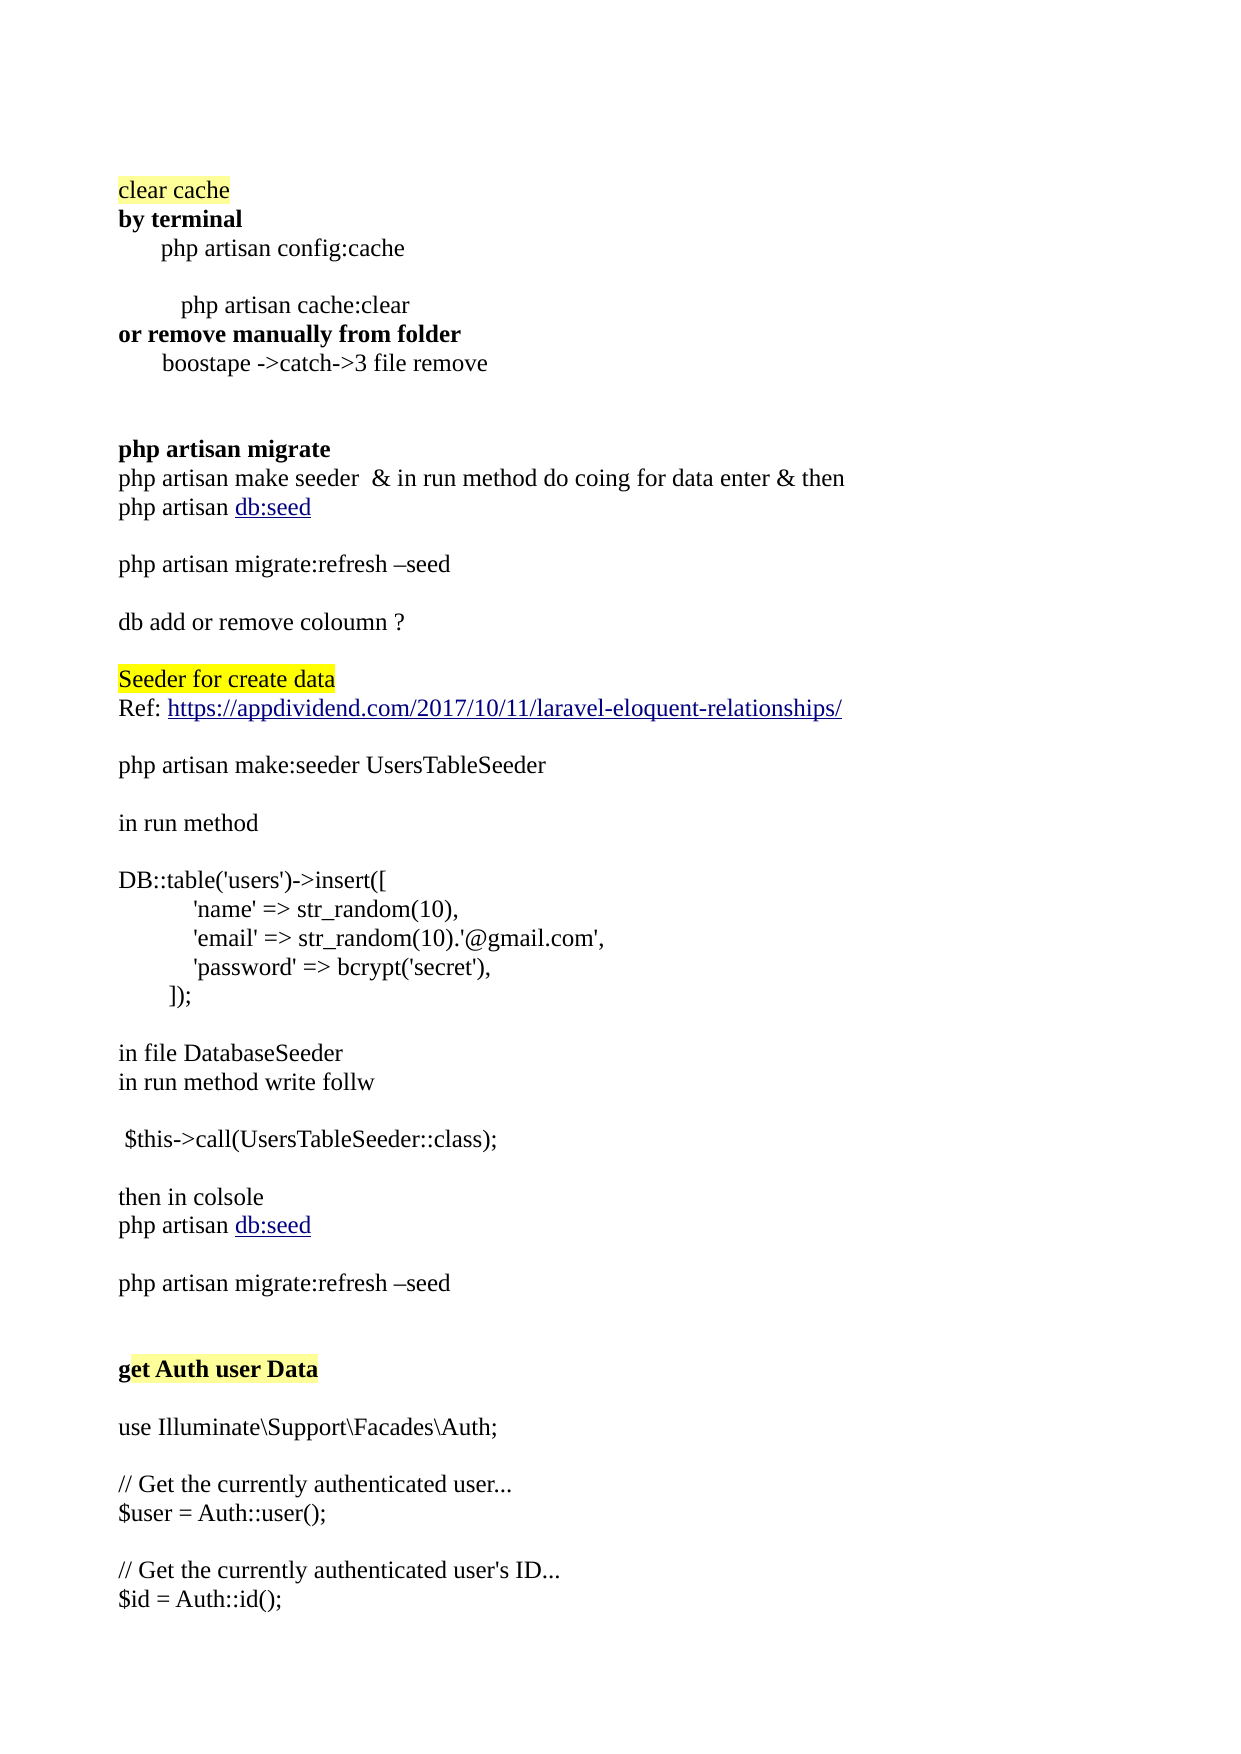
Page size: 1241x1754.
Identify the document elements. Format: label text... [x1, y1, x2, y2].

text get Auth user Data [118, 1354, 1122, 1383]
text 'name' => str_random(10), [118, 894, 1122, 923]
text php artisan migrate:refresh –seed [118, 1268, 1122, 1297]
text 'email' => str_random(10).'@gmail.com', [118, 923, 1122, 952]
text use Illuminate\Support\Facades\Auth; [118, 1412, 1122, 1441]
text php artisan cache:clear [118, 291, 1122, 319]
text php artisan db:seed [118, 1211, 1122, 1239]
text in run method [118, 808, 1122, 837]
text // Get the currently authenticated user's ID... [118, 1556, 1122, 1584]
text php artisan make:seeder UsersTableSeeder [118, 751, 1122, 779]
text // Get the currently authenticated user... [118, 1469, 1122, 1498]
text $this->call(UsersTableSeeder::class); [118, 1124, 1122, 1153]
text php artisan make seeder & in run method do coing for data enter & then [118, 463, 1122, 492]
text boostape ->catch->3 file remove [118, 348, 1122, 377]
text php artisan migrate [118, 434, 1122, 463]
text Ref: https://appdividend.com/2017/10/11/laravel-eloquent-relationships/ [118, 693, 1122, 722]
text ]); [118, 981, 1122, 1009]
text in run method write follw [118, 1067, 1122, 1096]
text in file DatabaseSeeder [118, 1038, 1122, 1067]
text $user = Auth::user(); [118, 1498, 1122, 1527]
text $id = Auth::id(); [118, 1584, 1122, 1613]
text Seeder for create data [118, 664, 1122, 693]
text clear cache [118, 176, 1122, 204]
text then in colsole [118, 1182, 1122, 1211]
text or remove manually from folder [118, 319, 1122, 348]
text 'password' => bcrypt('secret'), [118, 952, 1122, 981]
text php artisan config:cache [118, 233, 1122, 262]
text DB::table('users')->insert([ [118, 866, 1122, 894]
text php artisan migrate:refresh –seed [118, 549, 1122, 578]
text db add or remove coloumn ? [118, 607, 1122, 636]
text by terminal [118, 204, 1122, 233]
text php artisan db:seed [118, 492, 1122, 521]
